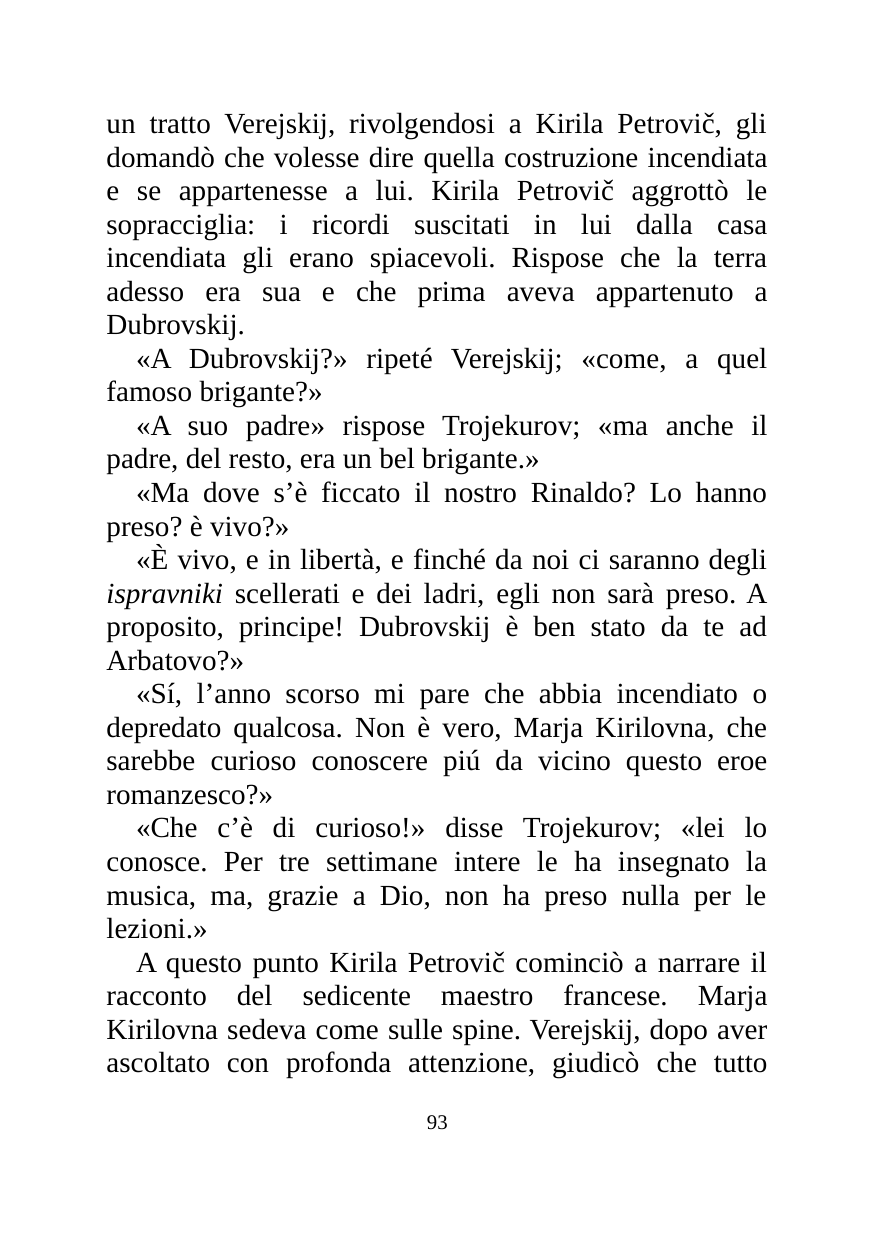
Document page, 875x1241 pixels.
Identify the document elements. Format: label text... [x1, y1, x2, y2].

text «Ma dove s’è ficcato il nostro Rinaldo? Lo hanno preso? è vivo?» [106, 475, 768, 542]
text «A suo padre» rispose Trojekurov; «ma anche il padre, del resto, era un bel brigante.» [106, 408, 768, 475]
text A questo punto Kirila Petrovič cominciò a narrare il racconto del sedicente maestro francese. Marja Kirilovna sedeva come sulle spine. Verejskij, dopo aver ascoltato con profonda attenzione, giudicò che tutto [106, 945, 768, 1079]
text «È vivo, e in libertà, e finché da noi ci saranno degli ispravniki scellerati e dei ladri, egli non sarà preso. A proposito, principe! Dubrovskij è ben stato da te ad Arbatovo?» [106, 542, 768, 676]
text un tratto Verejskij, rivolgendosi a Kirila Petrovič, gli domandò che volesse dire quella costruzione incendiata e se appartenesse a lui. Kirila Petrovič aggrottò le sopracciglia: i ricordi suscitati in lui dalla casa incendiata gli erano spiacevoli. Rispose che la terra adesso era sua e che prima aveva appartenuto a Dubrovskij. [106, 106, 768, 341]
text «Sí, l’anno scorso mi pare che abbia incendiato o depredato qualcosa. Non è vero, Marja Kirilovna, che sarebbe curioso conoscere piú da vicino questo eroe romanzesco?» [106, 676, 768, 811]
text «A Dubrovskij?» ripeté Verejskij; «come, a quel famoso brigante?» [106, 341, 768, 408]
text «Che c’è di curioso!» disse Trojekurov; «lei lo conosce. Per tre settimane intere le ha insegnato la musica, ma, grazie a Dio, non ha preso nulla per le lezioni.» [106, 811, 768, 945]
